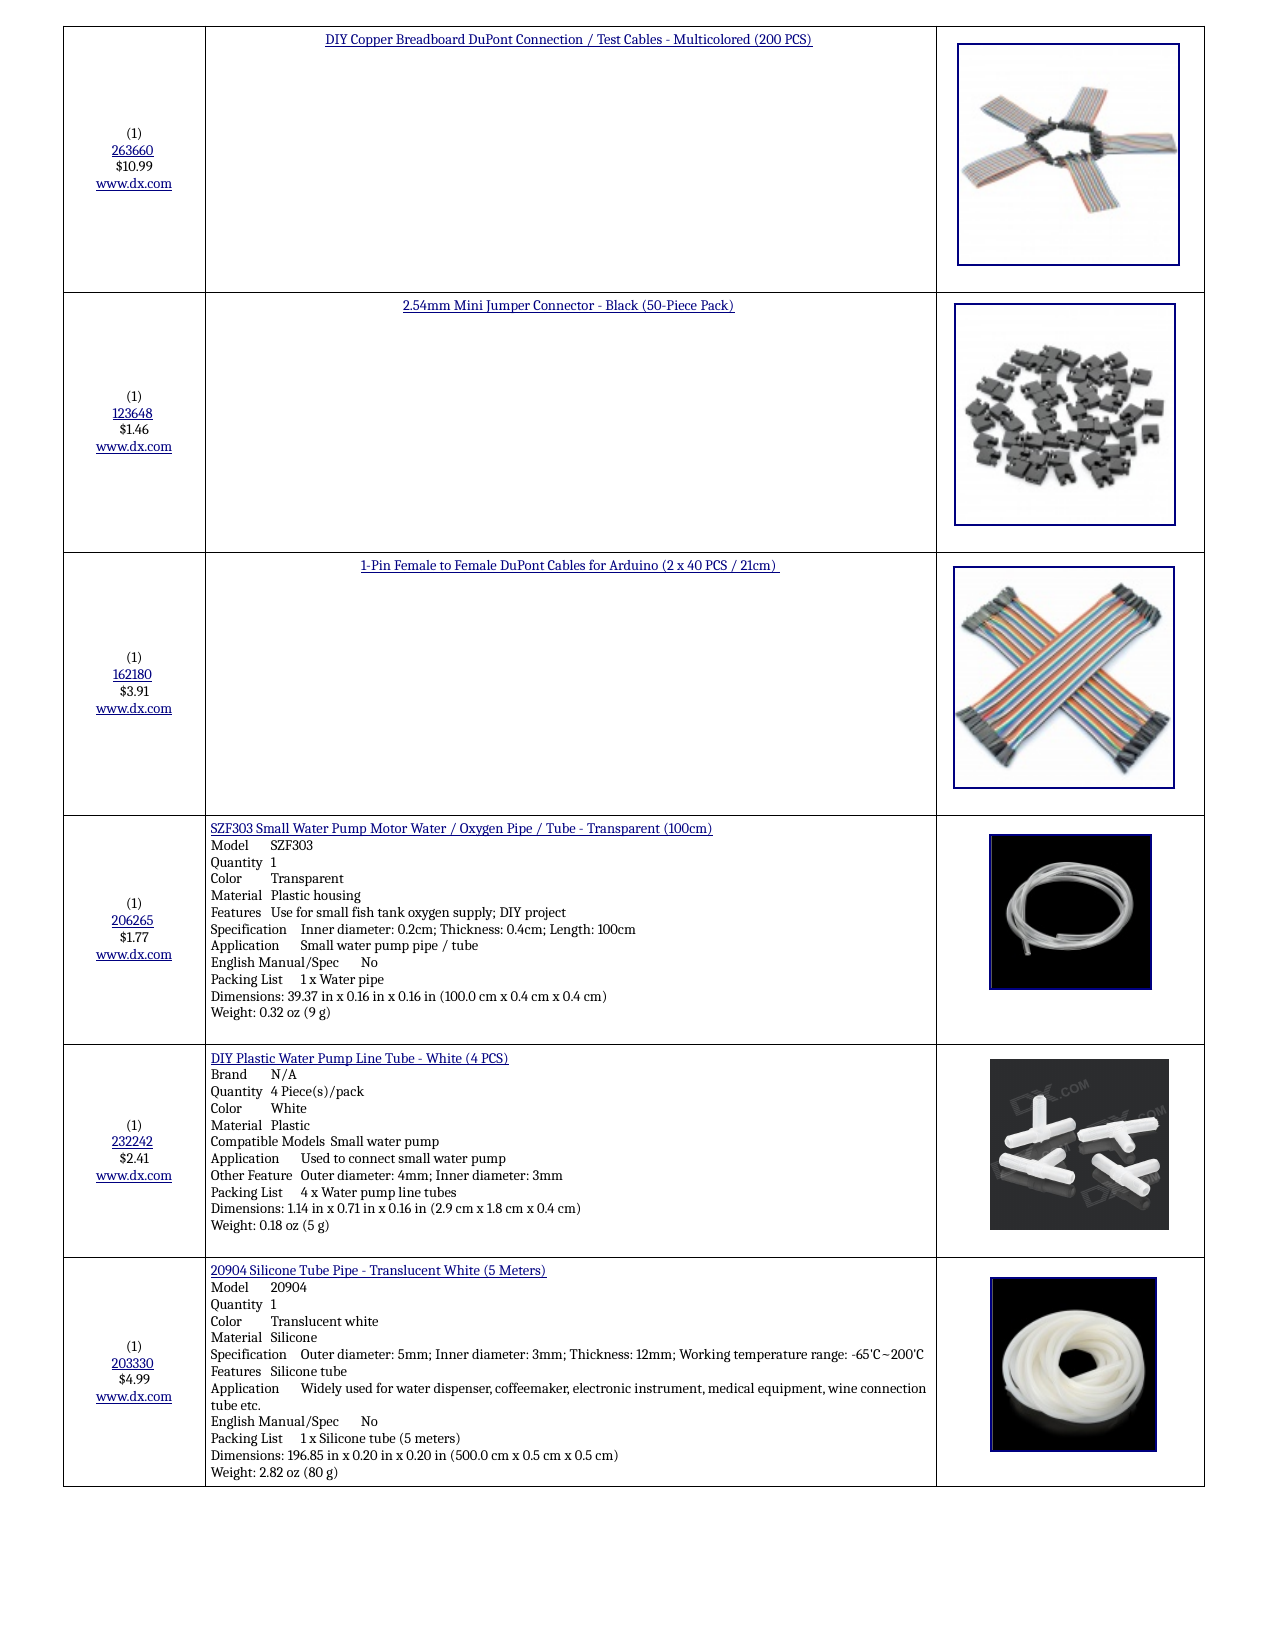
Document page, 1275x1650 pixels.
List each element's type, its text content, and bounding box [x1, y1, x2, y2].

table_cell SZF303 Small Water Pump Motor Water / Oxygen Pipe / Tube - Transparent (100cm) Model SZF303 Quantity 1 Color Transparent Material Plastic housing Features Use for small fish tank oxygen supply; DIY project Specification Inner diameter: 0.2cm; Thickness: 0.4cm; Length: 100cm Application Small water pump pipe / tube English Manual/Spec No Packing List 1 x Water pipe Dimensions: 39.37 in x 0.16 in x 0.16 in (100.0 cm x 0.4 cm x 0.4 cm) Weight: 0.32 oz (9 g) [206, 816, 936, 1044]
table_cell (1) 263660 $10.99 www.dx.com [64, 27, 205, 292]
picture [956, 305, 1174, 524]
picture [990, 1059, 1169, 1230]
table_cell [937, 553, 1204, 814]
table_cell 20904 Silicone Tube Pipe - Translucent White (5 Meters) Model 20904 Quantity 1 Color Translucent white Material Silicone Specification Outer diameter: 5mm; Inner diameter: 3mm; Thickness: 12mm; Working temperature range: -65'C~200'C Features Silicone tube Application Widely used for water dispenser, coffeemaker, electronic instrument, medical equipment, wine connection tube etc. English Manual/Spec No Packing List 1 x Silicone tube (5 meters) Dimensions: 196.85 in x 0.20 in x 0.20 in (500.0 cm x 0.5 cm x 0.5 cm) Weight: 2.82 oz (80 g) [206, 1258, 936, 1486]
table_cell DIY Plastic Water Pump Line Tube - White (4 PCS) Brand N/A Quantity 4 Piece(s)/pack Color White Material Plastic Compatible Models Small water pump Application Used to connect small water pump Other Feature Outer diameter: 4mm; Inner diameter: 3mm Packing List 4 x Water pump line tubes Dimensions: 1.14 in x 0.71 in x 0.16 in (2.9 cm x 1.8 cm x 0.4 cm) Weight: 0.18 oz (5 g) [206, 1045, 936, 1257]
table_cell [937, 816, 1204, 1044]
picture [955, 568, 1173, 787]
table_cell [937, 1258, 1204, 1486]
table_cell DIY Copper Breadboard DuPont Connection / Test Cables - Multicolored (200 PCS) [206, 27, 936, 292]
picture [992, 1279, 1155, 1450]
table_cell [937, 1045, 1204, 1257]
table_cell (1) 206265 $1.77 www.dx.com [64, 816, 205, 1044]
table_cell (1) 232242 $2.41 www.dx.com [64, 1045, 205, 1257]
table_cell (1) 123648 $1.46 www.dx.com [64, 293, 205, 552]
picture [959, 45, 1178, 264]
table_cell (1) 203330 $4.99 www.dx.com [64, 1258, 205, 1486]
table_cell [937, 27, 1204, 292]
picture [991, 836, 1150, 988]
table_cell 2.54mm Mini Jumper Connector - Black (50-Piece Pack) [206, 293, 936, 552]
table_cell [937, 293, 1204, 552]
table_cell 1-Pin Female to Female DuPont Cables for Arduino (2 x 40 PCS / 21cm) [206, 553, 936, 814]
table_cell (1) 162180 $3.91 www.dx.com [64, 553, 205, 814]
